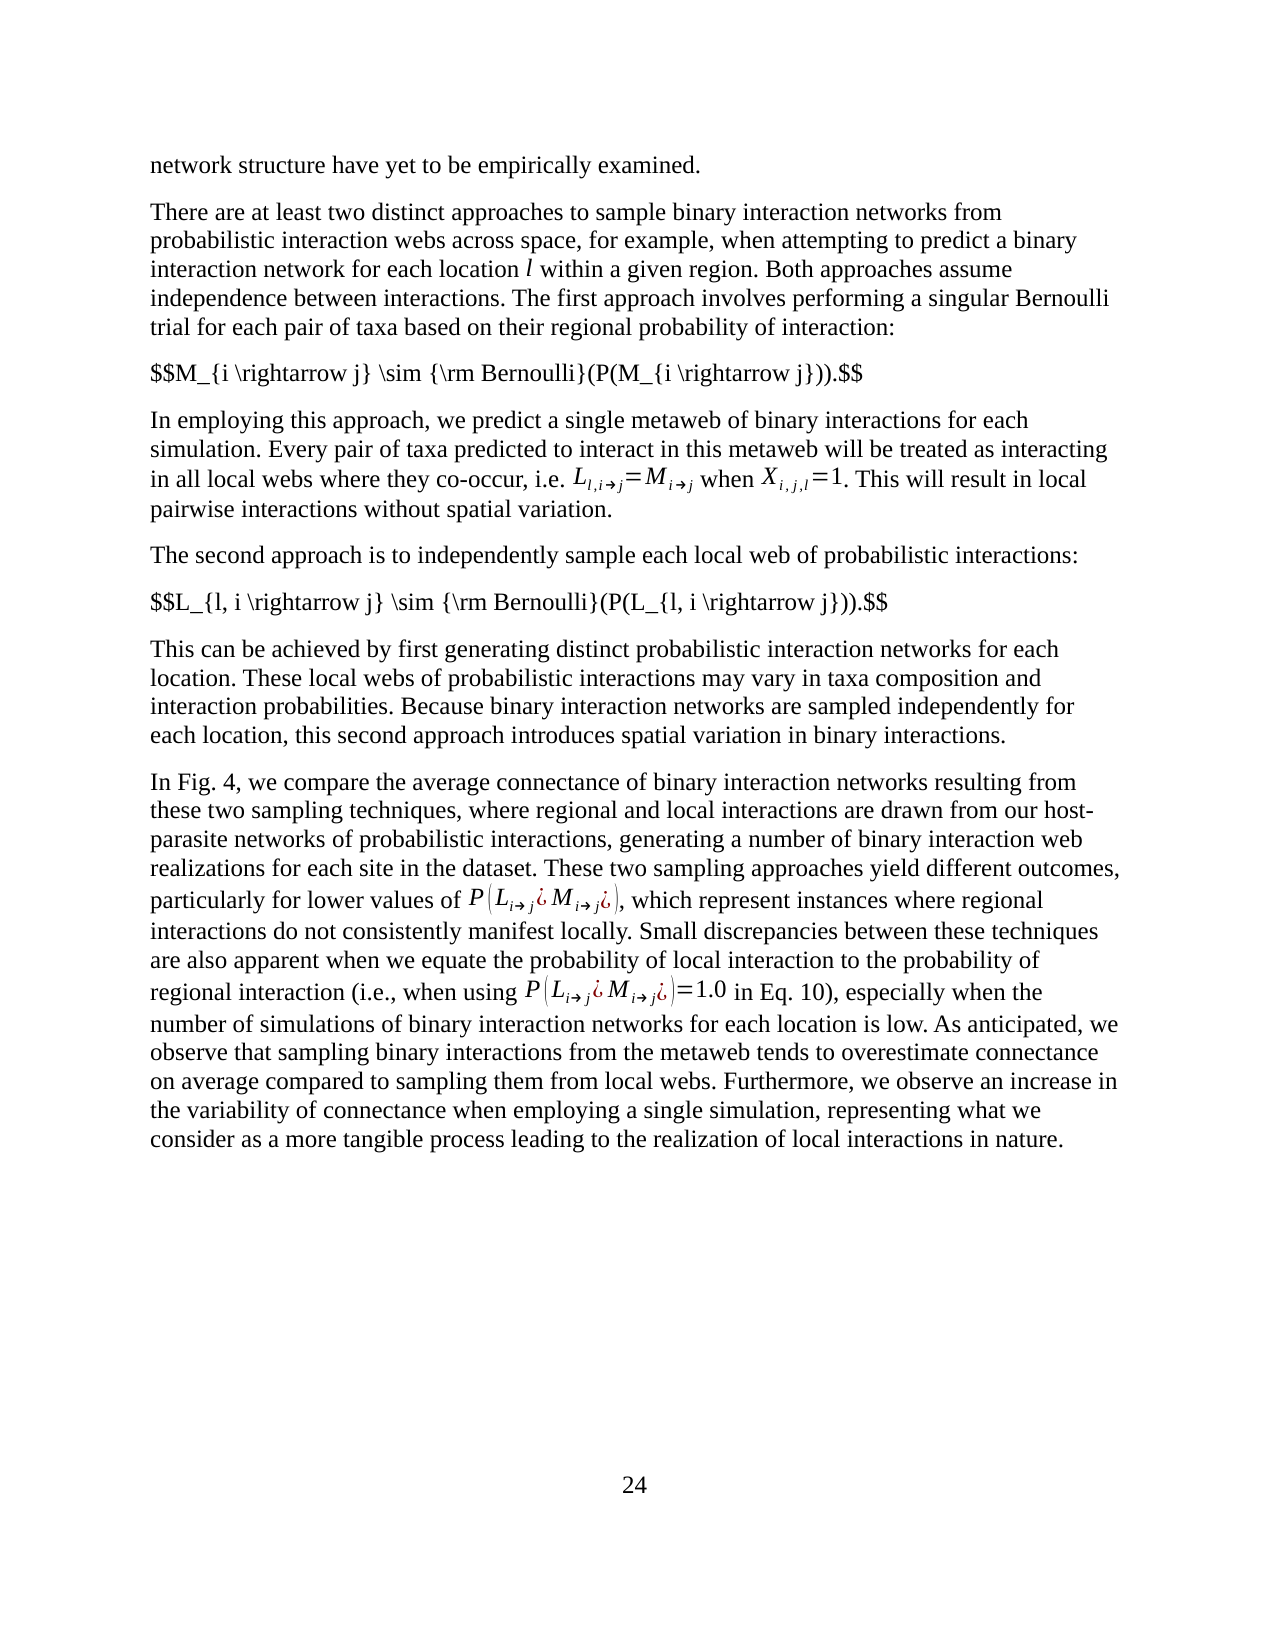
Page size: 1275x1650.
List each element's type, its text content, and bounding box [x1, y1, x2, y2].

text In Fig. 4, we compare the average connectance of binary interaction networks resulting from these two sampling techniques, where regional and local interactions are drawn from our host-parasite networks of probabilistic interactions, generating a number of binary interaction web realizations for each site in the dataset. These two sampling approaches yield different outcomes, particularly for lower values of , which represent instances where regional interactions do not consistently manifest locally. Small discrepancies between these techniques are also apparent when we equate the probability of local interaction to the probability of regional interaction (i.e., when using in Eq. 10), especially when the number of simulations of binary interaction networks for each location is low. As anticipated, we observe that sampling binary interactions from the metaweb tends to overestimate connectance on average compared to sampling them from local webs. Furthermore, we observe an increase in the variability of connectance when employing a single simulation, representing what we consider as a more tangible process leading to the realization of local interactions in nature. [150, 767, 1125, 1152]
text This can be achieved by first generating distinct probabilistic interaction networks for each location. These local webs of probabilistic interactions may vary in taxa composition and interaction probabilities. Because binary interaction networks are sampled independently for each location, this second approach introduces spatial variation in binary interactions. [150, 634, 1125, 749]
text The second approach is to independently sample each local web of probabilistic interactions: [150, 541, 1125, 569]
text There are at least two distinct approaches to sample binary interaction networks from probabilistic interaction webs across space, for example, when attempting to predict a binary interaction network for each location within a given region. Both approaches assume independence between interactions. The first approach involves performing a singular Bernoulli trial for each pair of taxa based on their regional probability of interaction: [150, 197, 1125, 340]
text In employing this approach, we predict a single metaweb of binary interactions for each simulation. Every pair of taxa predicted to interact in this metaweb will be treated as interacting in all local webs where they co-occur, i.e. when . This will result in local pairwise interactions without spatial variation. [150, 405, 1125, 523]
text $$L_{l, i \rightarrow j} \sim {\rm Bernoulli}(P(L_{l, i \rightarrow j})).$$ [150, 587, 1125, 616]
text $$M_{i \rightarrow j} \sim {\rm Bernoulli}(P(M_{i \rightarrow j})).$$ [150, 358, 1125, 387]
text network structure have yet to be empirically examined. [150, 150, 1125, 179]
